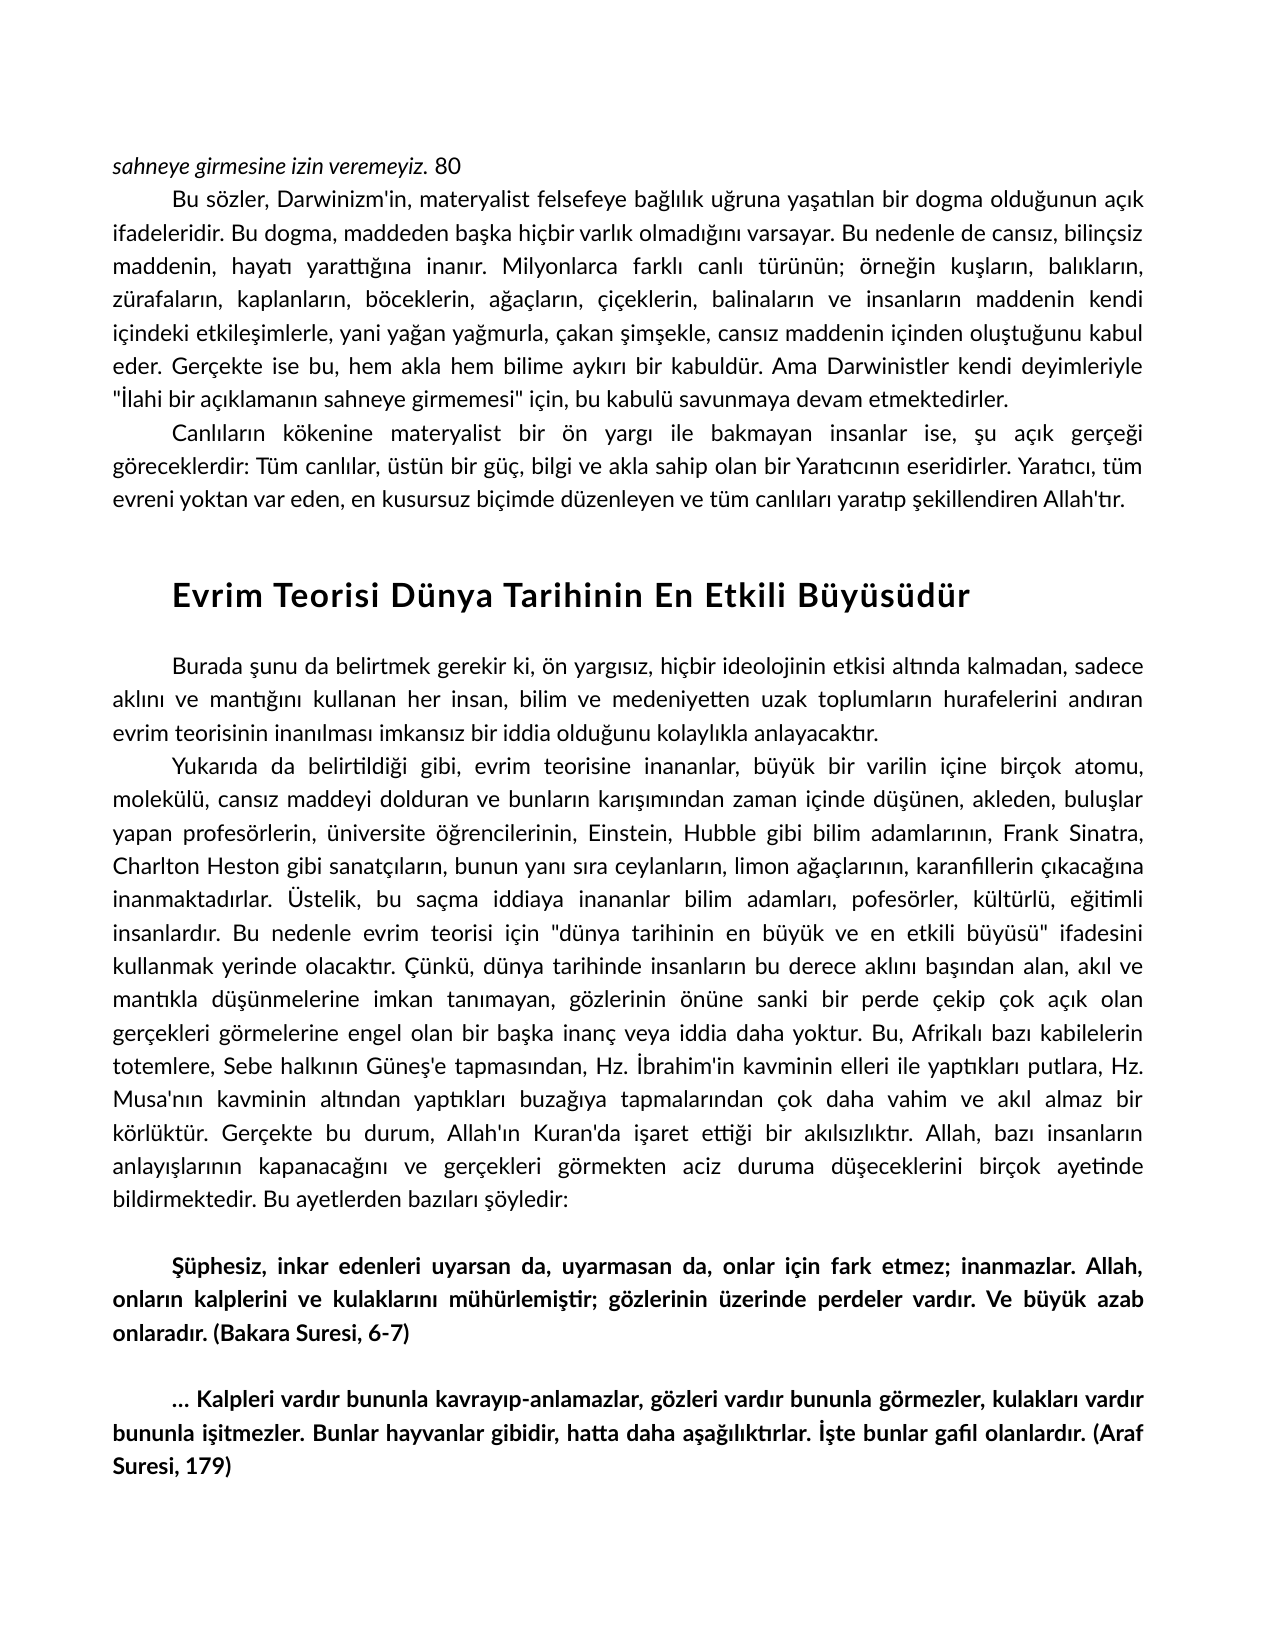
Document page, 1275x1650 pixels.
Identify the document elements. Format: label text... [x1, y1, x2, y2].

text sahneye girmesine izin veremeyiz. 80 [112, 148, 1145, 181]
text Şüphesiz, inkar edenleri uyarsan da, uyarmasan da, onlar için fark etmez; inanmazlar. Allah, onların kalplerini ve kulaklarını mühürlemiştir; gözlerinin üzerinde perdeler vardır. Ve büyük azab onlaradır. (Bakara Suresi, 6-7) [112, 1248, 1145, 1348]
text Evrim Teorisi Dünya Tarihinin En Etkili Büyüsüdür [112, 581, 1145, 614]
text Canlıların kökenine materyalist bir ön yargı ile bakmayan insanlar ise, şu açık gerçeği göreceklerdir: Tüm canlılar, üstün bir güç, bilgi ve akla sahip olan bir Yaratıcının eseridirler. Yaratıcı, tüm evreni yoktan var eden, en kusursuz biçimde düzenleyen ve tüm canlıları yaratıp şekillendiren Allah'tır. [112, 414, 1145, 514]
text Bu sözler, Darwinizm'in, materyalist felsefeye bağlılık uğruna yaşatılan bir dogma olduğunun açık ifadeleridir. Bu dogma, maddeden başka hiçbir varlık olmadığını varsayar. Bu nedenle de cansız, bilinçsiz maddenin, hayatı yarattığına inanır. Milyonlarca farklı canlı türünün; örneğin kuşların, balıkların, zürafaların, kaplanların, böceklerin, ağaçların, çiçeklerin, balinaların ve insanların maddenin kendi içindeki etkileşimlerle, yani yağan yağmurla, çakan şimşekle, cansız maddenin içinden oluştuğunu kabul eder. Gerçekte ise bu, hem akla hem bilime aykırı bir kabuldür. Ama Darwinistler kendi deyimleriyle "İlahi bir açıklamanın sahneye girmemesi" için, bu kabulü savunmaya devam etmektedirler. [112, 181, 1145, 414]
text Burada şunu da belirtmek gerekir ki, ön yargısız, hiçbir ideolojinin etkisi altında kalmadan, sadece aklını ve mantığını kullanan her insan, bilim ve medeniyetten uzak toplumların hurafelerini andıran evrim teorisinin inanılması imkansız bir iddia olduğunu kolaylıkla anlayacaktır. [112, 648, 1145, 748]
text Yukarıda da belirtildiği gibi, evrim teorisine inananlar, büyük bir varilin içine birçok atomu, molekülü, cansız maddeyi dolduran ve bunların karışımından zaman içinde düşünen, akleden, buluşlar yapan profesörlerin, üniversite öğrencilerinin, Einstein, Hubble gibi bilim adamlarının, Frank Sinatra, Charlton Heston gibi sanatçıların, bunun yanı sıra ceylanların, limon ağaçlarının, karanfillerin çıkacağına inanmaktadırlar. Üstelik, bu saçma iddiaya inananlar bilim adamları, pofesörler, kültürlü, eğitimli insanlardır. Bu nedenle evrim teorisi için "dünya tarihinin en büyük ve en etkili büyüsü" ifadesini kullanmak yerinde olacaktır. Çünkü, dünya tarihinde insanların bu derece aklını başından alan, akıl ve mantıkla düşünmelerine imkan tanımayan, gözlerinin önüne sanki bir perde çekip çok açık olan gerçekleri görmelerine engel olan bir başka inanç veya iddia daha yoktur. Bu, Afrikalı bazı kabilelerin totemlere, Sebe halkının Güneş'e tapmasından, Hz. İbrahim'in kavminin elleri ile yaptıkları putlara, Hz. Musa'nın kavminin altından yaptıkları buzağıya tapmalarından çok daha vahim ve akıl almaz bir körlüktür. Gerçekte bu durum, Allah'ın Kuran'da işaret ettiği bir akılsızlıktır. Allah, bazı insanların anlayışlarının kapanacağını ve gerçekleri görmekten aciz duruma düşeceklerini birçok ayetinde bildirmektedir. Bu ayetlerden bazıları şöyledir: [112, 748, 1145, 1214]
text … Kalpleri vardır bununla kavrayıp-anlamazlar, gözleri vardır bununla görmezler, kulakları vardır bununla işitmezler. Bunlar hayvanlar gibidir, hatta daha aşağılıktırlar. İşte bunlar gafil olanlardır. (Araf Suresi, 179) [112, 1381, 1145, 1481]
